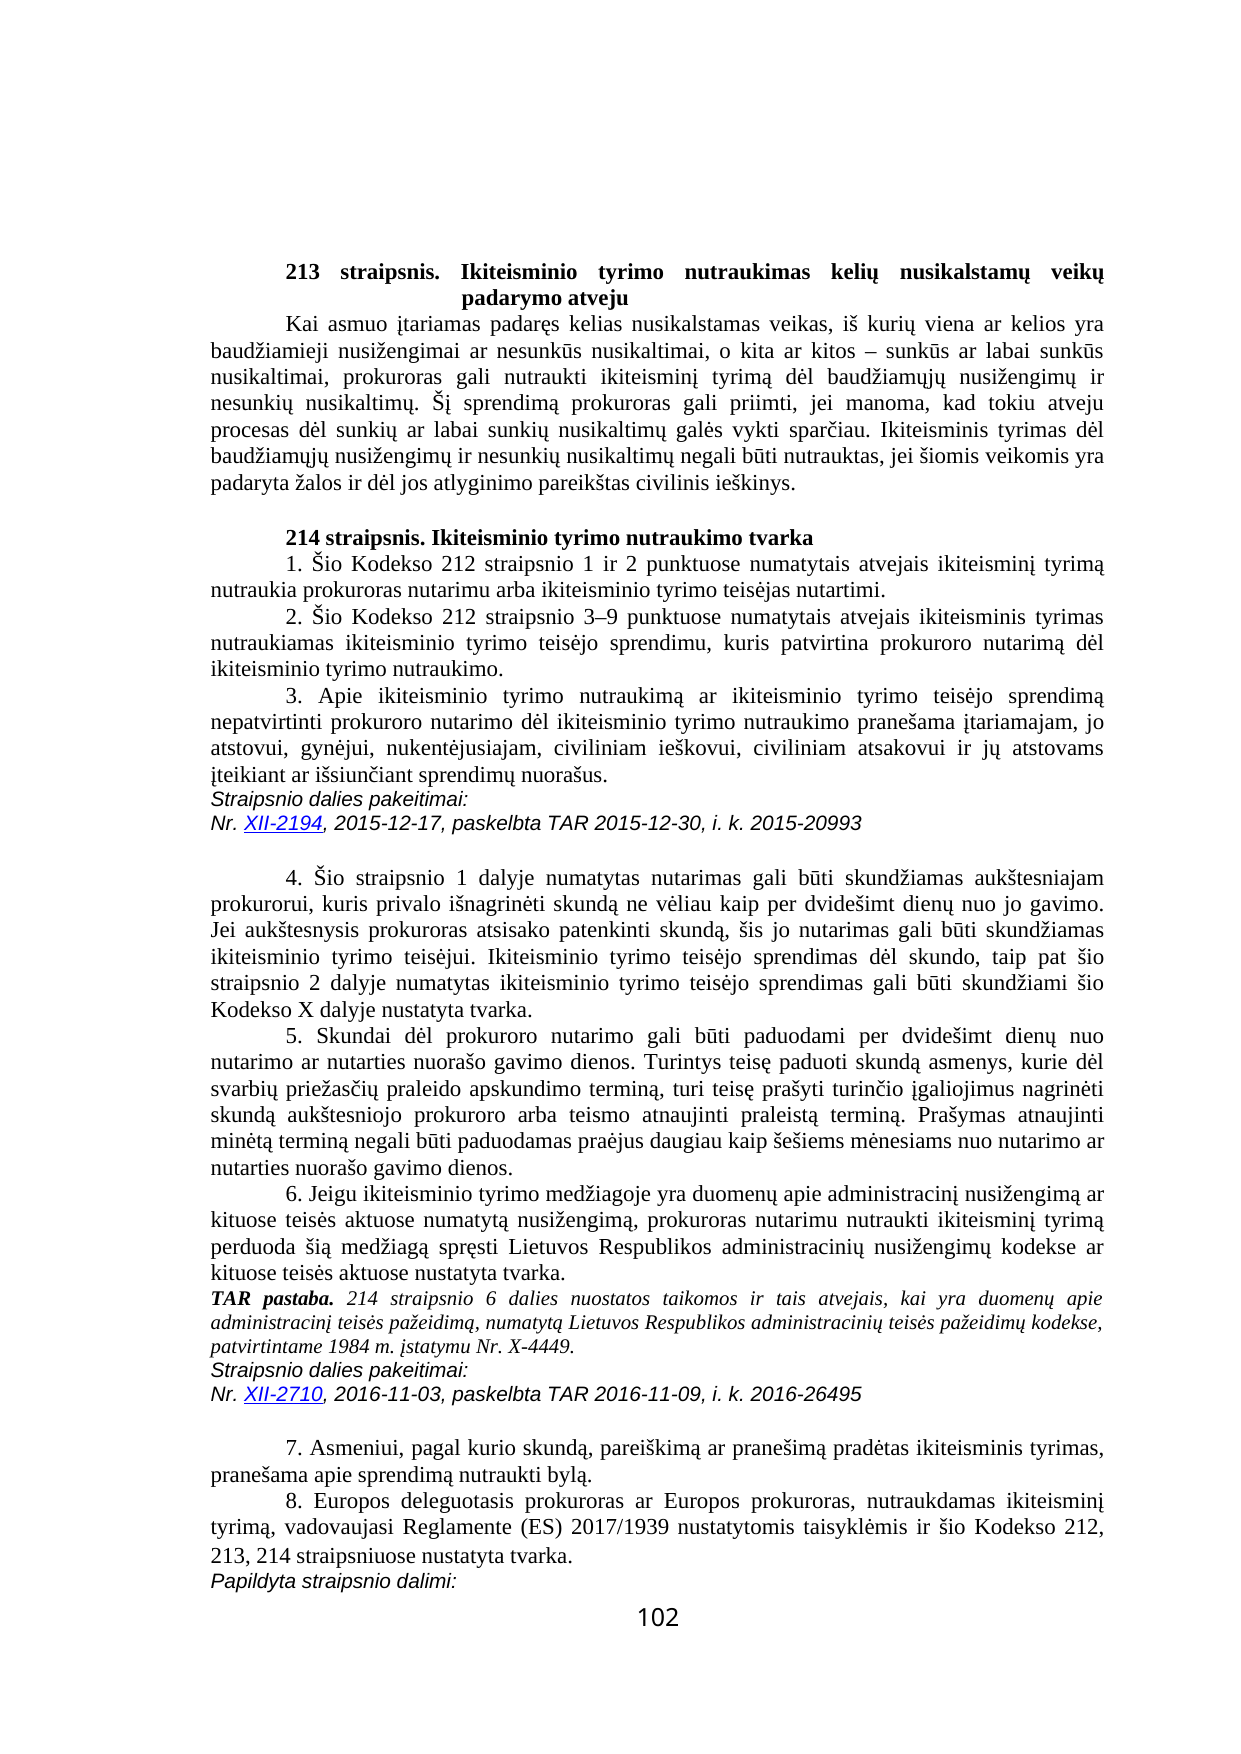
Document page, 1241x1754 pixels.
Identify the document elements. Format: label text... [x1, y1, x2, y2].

text 5. Skundai dėl prokuroro nutarimo gali būti paduodami per dvidešimt dienų nuo nutarimo ar nutarties nuorašo gavimo dienos. Turintys teisę paduoti skundą asmenys, kurie dėl svarbių priežasčių praleido apskundimo terminą, turi teisę prašyti turinčio įgaliojimus nagrinėti skundą aukštesniojo prokuroro arba teismo atnaujinti praleistą terminą. Prašymas atnaujinti minėtą terminą negali būti paduodamas praėjus daugiau kaip šešiems mėnesiams nuo nutarimo ar nutarties nuorašo gavimo dienos. [210, 1022, 1105, 1180]
text TAR pastaba. 214 straipsnio 6 dalies nuostatos taikomos ir tais atvejais, kai yra duomenų apie administracinį teisės pažeidimą, numatytą Lietuvos Respublikos administracinių teisės pažeidimų kodekse, patvirtintame 1984 m. įstatymu Nr. X-4449. [210, 1286, 1105, 1358]
text 213 straipsnis. Ikiteisminio tyrimo nutraukimas kelių nusikalstamų veikų padarymo atveju [285, 258, 1105, 310]
text Nr. XII-2710, 2016-11-03, paskelbta TAR 2016-11-09, i. k. 2016-26495 [210, 1382, 1105, 1406]
text 7. Asmeniui, pagal kurio skundą, pareiškimą ar pranešimą pradėtas ikiteisminis tyrimas, pranešama apie sprendimą nutraukti bylą. [210, 1434, 1105, 1487]
text 4. Šio straipsnio 1 dalyje numatytas nutarimas gali būti skundžiamas aukštesniajam prokurorui, kuris privalo išnagrinėti skundą ne vėliau kaip per dvidešimt dienų nuo jo gavimo. Jei aukštesnysis prokuroras atsisako patenkinti skundą, šis jo nutarimas gali būti skundžiamas ikiteisminio tyrimo teisėjui. Ikiteisminio tyrimo teisėjo sprendimas dėl skundo, taip pat šio straipsnio 2 dalyje numatytas ikiteisminio tyrimo teisėjo sprendimas gali būti skundžiami šio Kodekso X dalyje nustatyta tvarka. [210, 864, 1105, 1022]
text 3. Apie ikiteisminio tyrimo nutraukimą ar ikiteisminio tyrimo teisėjo sprendimą nepatvirtinti prokuroro nutarimo dėl ikiteisminio tyrimo nutraukimo pranešama įtariamajam, jo atstovui, gynėjui, nukentėjusiajam, civiliniam ieškovui, civiliniam atsakovui ir jų atstovams įteikiant ar išsiunčiant sprendimų nuorašus. [210, 682, 1105, 787]
text Papildyta straipsnio dalimi: [210, 1568, 1105, 1592]
text Nr. XII-2194, 2015-12-17, paskelbta TAR 2015-12-30, i. k. 2015-20993 [210, 811, 1105, 835]
text 214 straipsnis. Ikiteisminio tyrimo nutraukimo tvarka [210, 524, 1105, 550]
text Straipsnio dalies pakeitimai: [210, 787, 1105, 811]
text 1. Šio Kodekso 212 straipsnio 1 ir 2 punktuose numatytais atvejais ikiteisminį tyrimą nutraukia prokuroras nutarimu arba ikiteisminio tyrimo teisėjas nutartimi. [210, 550, 1105, 603]
text Kai asmuo įtariamas padaręs kelias nusikalstamas veikas, iš kurių viena ar kelios yra baudžiamieji nusižengimai ar nesunkūs nusikaltimai, o kita ar kitos – sunkūs ar labai sunkūs nusikaltimai, prokuroras gali nutraukti ikiteisminį tyrimą dėl baudžiamųjų nusižengimų ir nesunkių nusikaltimų. Šį sprendimą prokuroras gali priimti, jei manoma, kad tokiu atveju procesas dėl sunkių ar labai sunkių nusikaltimų galės vykti sparčiau. Ikiteisminis tyrimas dėl baudžiamųjų nusižengimų ir nesunkių nusikaltimų negali būti nutrauktas, jei šiomis veikomis yra padaryta žalos ir dėl jos atlyginimo pareikštas civilinis ieškinys. [210, 310, 1105, 495]
text 2. Šio Kodekso 212 straipsnio 3–9 punktuose numatytais atvejais ikiteisminis tyrimas nutraukiamas ikiteisminio tyrimo teisėjo sprendimu, kuris patvirtina prokuroro nutarimą dėl ikiteisminio tyrimo nutraukimo. [210, 603, 1105, 682]
text Straipsnio dalies pakeitimai: [210, 1358, 1105, 1382]
text 6. Jeigu ikiteisminio tyrimo medžiagoje yra duomenų apie administracinį nusižengimą ar kituose teisės aktuose numatytą nusižengimą, prokuroras nutarimu nutraukti ikiteisminį tyrimą perduoda šią medžiagą spręsti Lietuvos Respublikos administracinių nusižengimų kodekse ar kituose teisės aktuose nustatyta tvarka. [210, 1180, 1105, 1286]
text 8. Europos deleguotasis prokuroras ar Europos prokuroras, nutraukdamas ikiteisminį tyrimą, vadovaujasi Reglamente (ES) 2017/1939 nustatytomis taisyklėmis ir šio Kodekso 212, 213, 214 straipsniuose nustatyta tvarka. [210, 1487, 1105, 1568]
